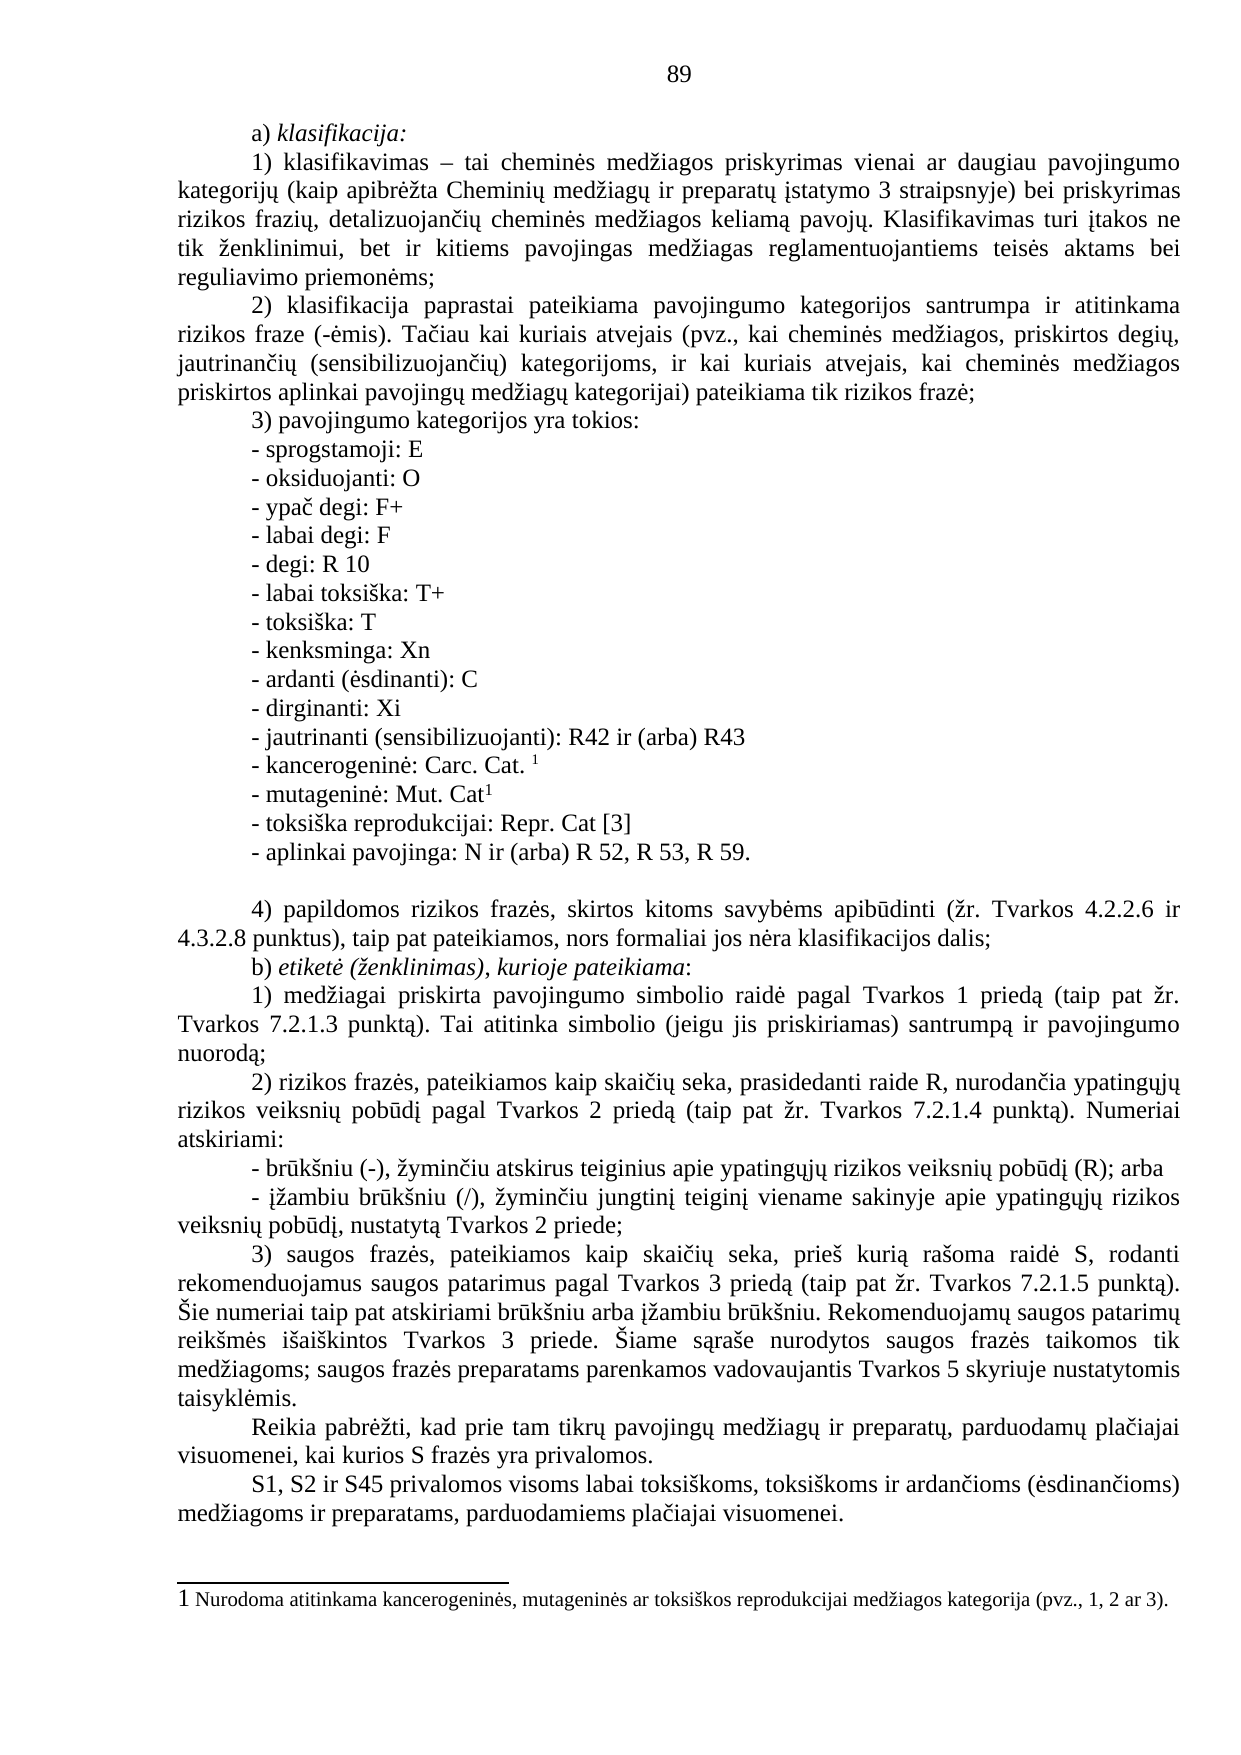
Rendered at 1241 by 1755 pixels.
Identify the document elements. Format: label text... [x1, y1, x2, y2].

text - jautrinanti (sensibilizuojanti): R42 ir (arba) R43 [177, 722, 1181, 751]
text 4) papildomos rizikos frazės, skirtos kitoms savybėms apibūdinti (žr. Tvarkos 4.2.2.6 ir 4.3.2.8 punktus), taip pat pateikiamos, nors formaliai jos nėra klasifikacijos dalis; [177, 894, 1181, 952]
text 2) rizikos frazės, pateikiamos kaip skaičių seka, prasidedanti raide R, nurodančia ypatingųjų rizikos veiksnių pobūdį pagal Tvarkos 2 priedą (taip pat žr. Tvarkos 7.2.1.4 punktą). Numeriai atskiriami: [177, 1067, 1181, 1153]
text - ypač degi: F+ [177, 492, 1181, 521]
text 3) saugos frazės, pateikiamos kaip skaičių seka, prieš kurią rašoma raidė S, rodanti rekomenduojamus saugos patarimus pagal Tvarkos 3 priedą (taip pat žr. Tvarkos 7.2.1.5 punktą). Šie numeriai taip pat atskiriami brūkšniu arba įžambiu brūkšniu. Rekomenduojamų saugos patarimų reikšmės išaiškintos Tvarkos 3 priede. Šiame sąraše nurodytos saugos frazės taikomos tik medžiagoms; saugos frazės preparatams parenkamos vadovaujantis Tvarkos 5 skyriuje nustatytomis taisyklėmis. [177, 1239, 1181, 1412]
text 2) klasifikacija paprastai pateikiama pavojingumo kategorijos santrumpa ir atitinkama rizikos fraze (-ėmis). Tačiau kai kuriais atvejais (pvz., kai cheminės medžiagos, priskirtos degių, jautrinančių (sensibilizuojančių) kategorijoms, ir kai kuriais atvejais, kai cheminės medžiagos priskirtos aplinkai pavojingų medžiagų kategorijai) pateikiama tik rizikos frazė; [177, 291, 1181, 406]
text - aplinkai pavojinga: N ir (arba) R 52, R 53, R 59. [177, 837, 1181, 866]
text a) klasifikacija: [177, 118, 1181, 147]
text - įžambiu brūkšniu (/), žyminčiu jungtinį teiginį viename sakinyje apie ypatingųjų rizikos veiksnių pobūdį, nustatytą Tvarkos 2 priede; [177, 1182, 1181, 1239]
text 3) pavojingumo kategorijos yra tokios: [177, 406, 1181, 434]
text - kancerogeninė: Carc. Cat. [177, 751, 1181, 779]
text - ardanti (ėsdinanti): C [177, 664, 1181, 693]
text Nurodoma atitinkama kancerogeninės, mutageninės ar toksiškos reprodukcijai medžiagos kategorija (pvz., 1, 2 ar 3). [177, 1583, 1181, 1612]
text Reikia pabrėžti, kad prie tam tikrų pavojingų medžiagų ir preparatų, parduodamų plačiajai visuomenei, kai kurios S frazės yra privalomos. [177, 1412, 1181, 1469]
text S1, S2 ir S45 privalomos visoms labai toksiškoms, toksiškoms ir ardančioms (ėsdinančioms) medžiagoms ir preparatams, parduodamiems plačiajai visuomenei. [177, 1469, 1181, 1527]
text - kenksminga: Xn [177, 636, 1181, 664]
text - oksiduojanti: O [177, 463, 1181, 492]
text - labai toksiška: T+ [177, 578, 1181, 607]
text 1) klasifikavimas – tai cheminės medžiagos priskyrimas vienai ar daugiau pavojingumo kategorijų (kaip apibrėžta Cheminių medžiagų ir preparatų įstatymo 3 straipsnyje) bei priskyrimas rizikos frazių, detalizuojančių cheminės medžiagos keliamą pavojų. Klasifikavimas turi įtakos ne tik ženklinimui, bet ir kitiems pavojingas medžiagas reglamentuojantiems teisės aktams bei reguliavimo priemonėms; [177, 147, 1181, 291]
text - toksiška reprodukcijai: Repr. Cat [3] [177, 808, 1181, 837]
text - toksiška: T [177, 607, 1181, 636]
text - sprogstamoji: E [177, 434, 1181, 463]
text - mutageninė: Mut. Cat1 [177, 779, 1181, 808]
text - labai degi: F [177, 521, 1181, 549]
text - brūkšniu (-), žyminčiu atskirus teiginius apie ypatingųjų rizikos veiksnių pobūdį (R); arba [177, 1153, 1181, 1182]
text - degi: R 10 [177, 549, 1181, 578]
text 1) medžiagai priskirta pavojingumo simbolio raidė pagal Tvarkos 1 priedą (taip pat žr. Tvarkos 7.2.1.3 punktą). Tai atitinka simbolio (jeigu jis priskiriamas) santrumpą ir pavojingumo nuorodą; [177, 981, 1181, 1067]
text - dirginanti: Xi [177, 693, 1181, 722]
text b) etiketė (ženklinimas), kurioje pateikiama: [177, 952, 1181, 981]
